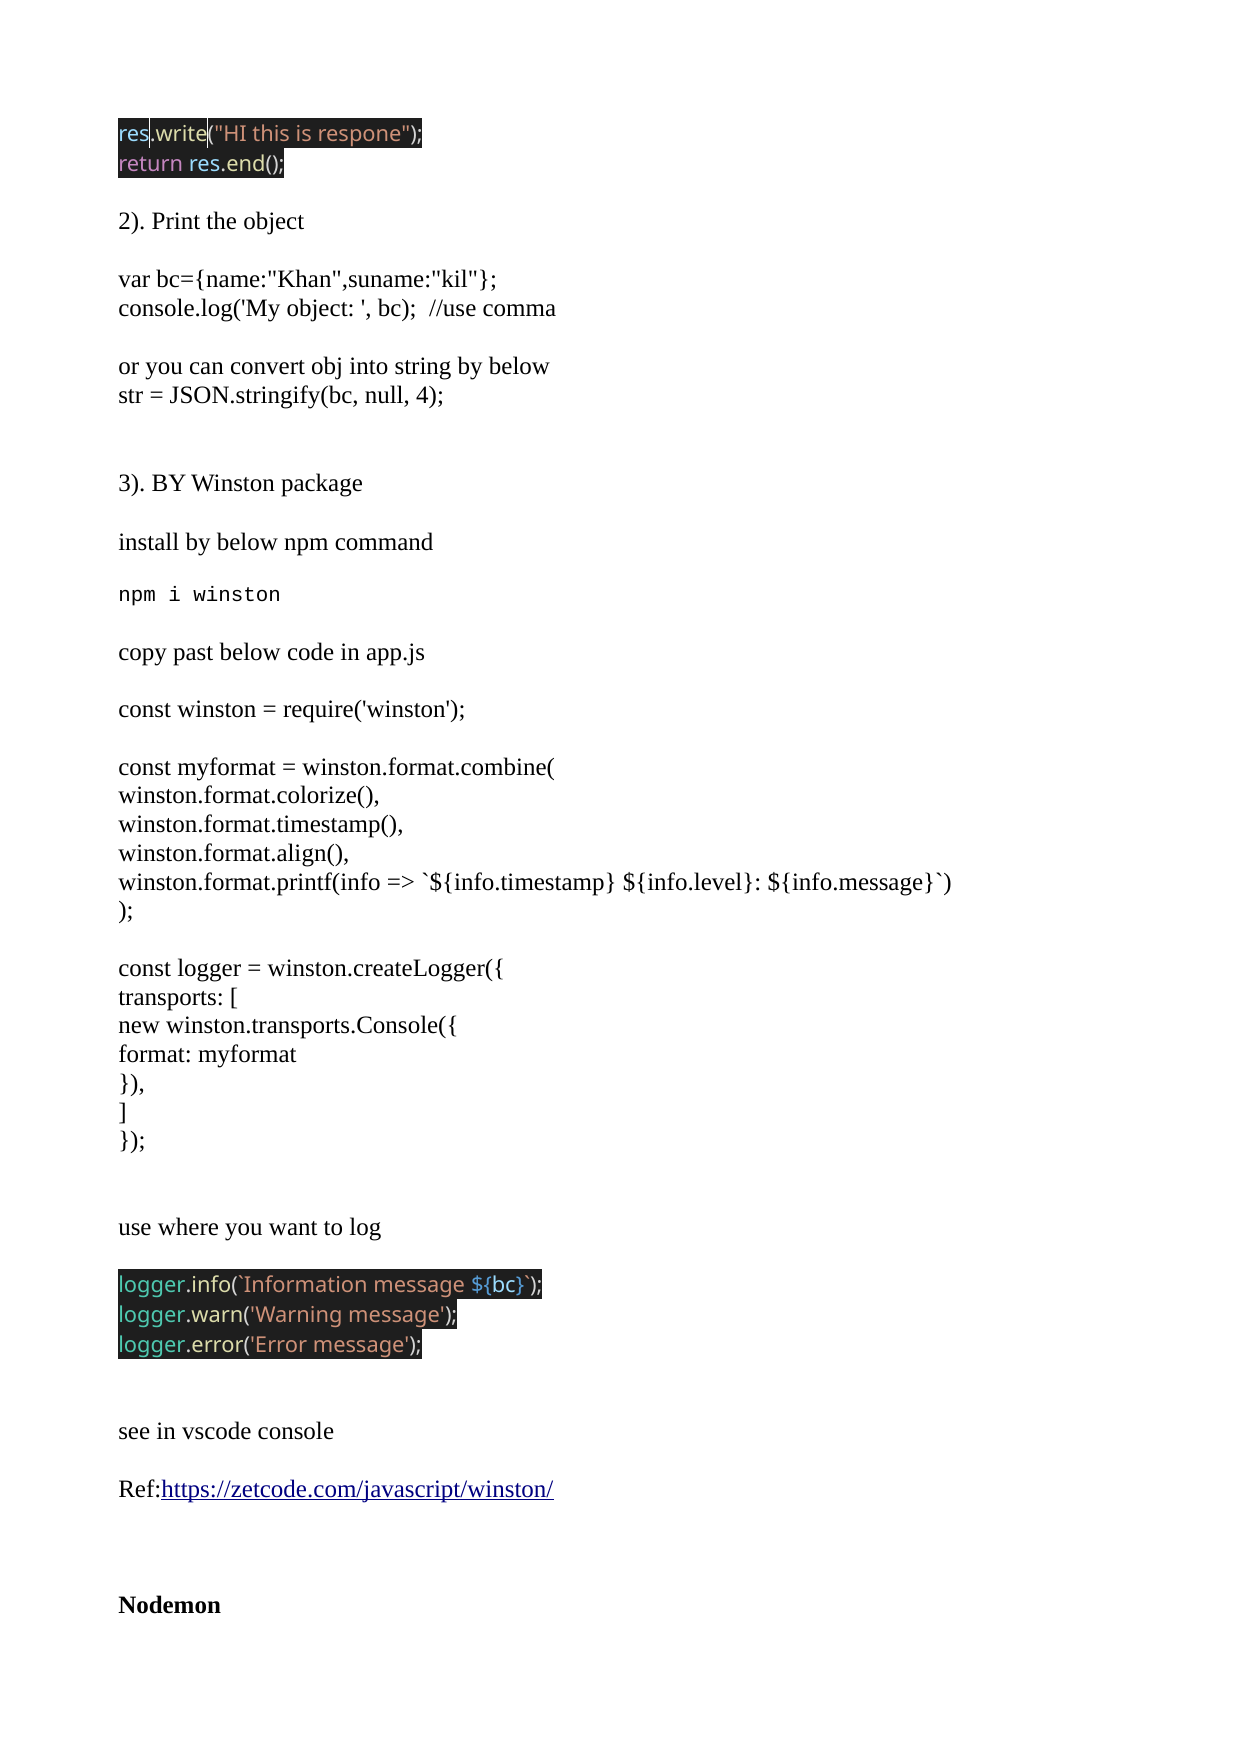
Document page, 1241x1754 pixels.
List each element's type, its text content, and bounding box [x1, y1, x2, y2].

text winston.format.align(), [118, 838, 1122, 867]
text ] [118, 1097, 1122, 1126]
text res.write("HI this is respone"); [118, 118, 1122, 148]
text logger.warn('Warning message'); [118, 1299, 1122, 1329]
text logger.info(`Information message ${bc}`); [118, 1269, 1122, 1299]
text see in vscode console [118, 1416, 1122, 1445]
text 3). BY Winston package [118, 468, 1122, 497]
text install by below npm command [118, 527, 1122, 556]
text const myformat = winston.format.combine( [118, 752, 1122, 781]
text npm i winston [118, 584, 1122, 608]
text winston.format.timestamp(), [118, 809, 1122, 838]
text winston.format.colorize(), [118, 781, 1122, 809]
text use where you want to log [118, 1212, 1122, 1241]
text const winston = require('winston'); [118, 694, 1122, 723]
text transports: [ [118, 982, 1122, 1011]
text }), [118, 1068, 1122, 1097]
text return res.end(); [118, 148, 1122, 178]
text var bc={name:"Khan",suname:"kil"}; [118, 264, 1122, 293]
text 2). Print the object [118, 206, 1122, 235]
text console.log('My object: ', bc); //use comma [118, 293, 1122, 321]
text copy past below code in app.js [118, 637, 1122, 666]
text logger.error('Error message'); [118, 1329, 1122, 1359]
text Ref:https://zetcode.com/javascript/winston/ [118, 1474, 1122, 1502]
text format: myformat [118, 1039, 1122, 1068]
text ); [118, 896, 1122, 924]
text winston.format.printf(info => `${info.timestamp} ${info.level}: ${info.message}`) [118, 867, 1122, 896]
text str = JSON.stringify(bc, null, 4); [118, 380, 1122, 409]
text const logger = winston.createLogger({ [118, 953, 1122, 982]
text new winston.transports.Console({ [118, 1011, 1122, 1039]
text Nodemon [118, 1590, 1122, 1618]
text or you can convert obj into string by below [118, 351, 1122, 380]
text }); [118, 1126, 1122, 1154]
